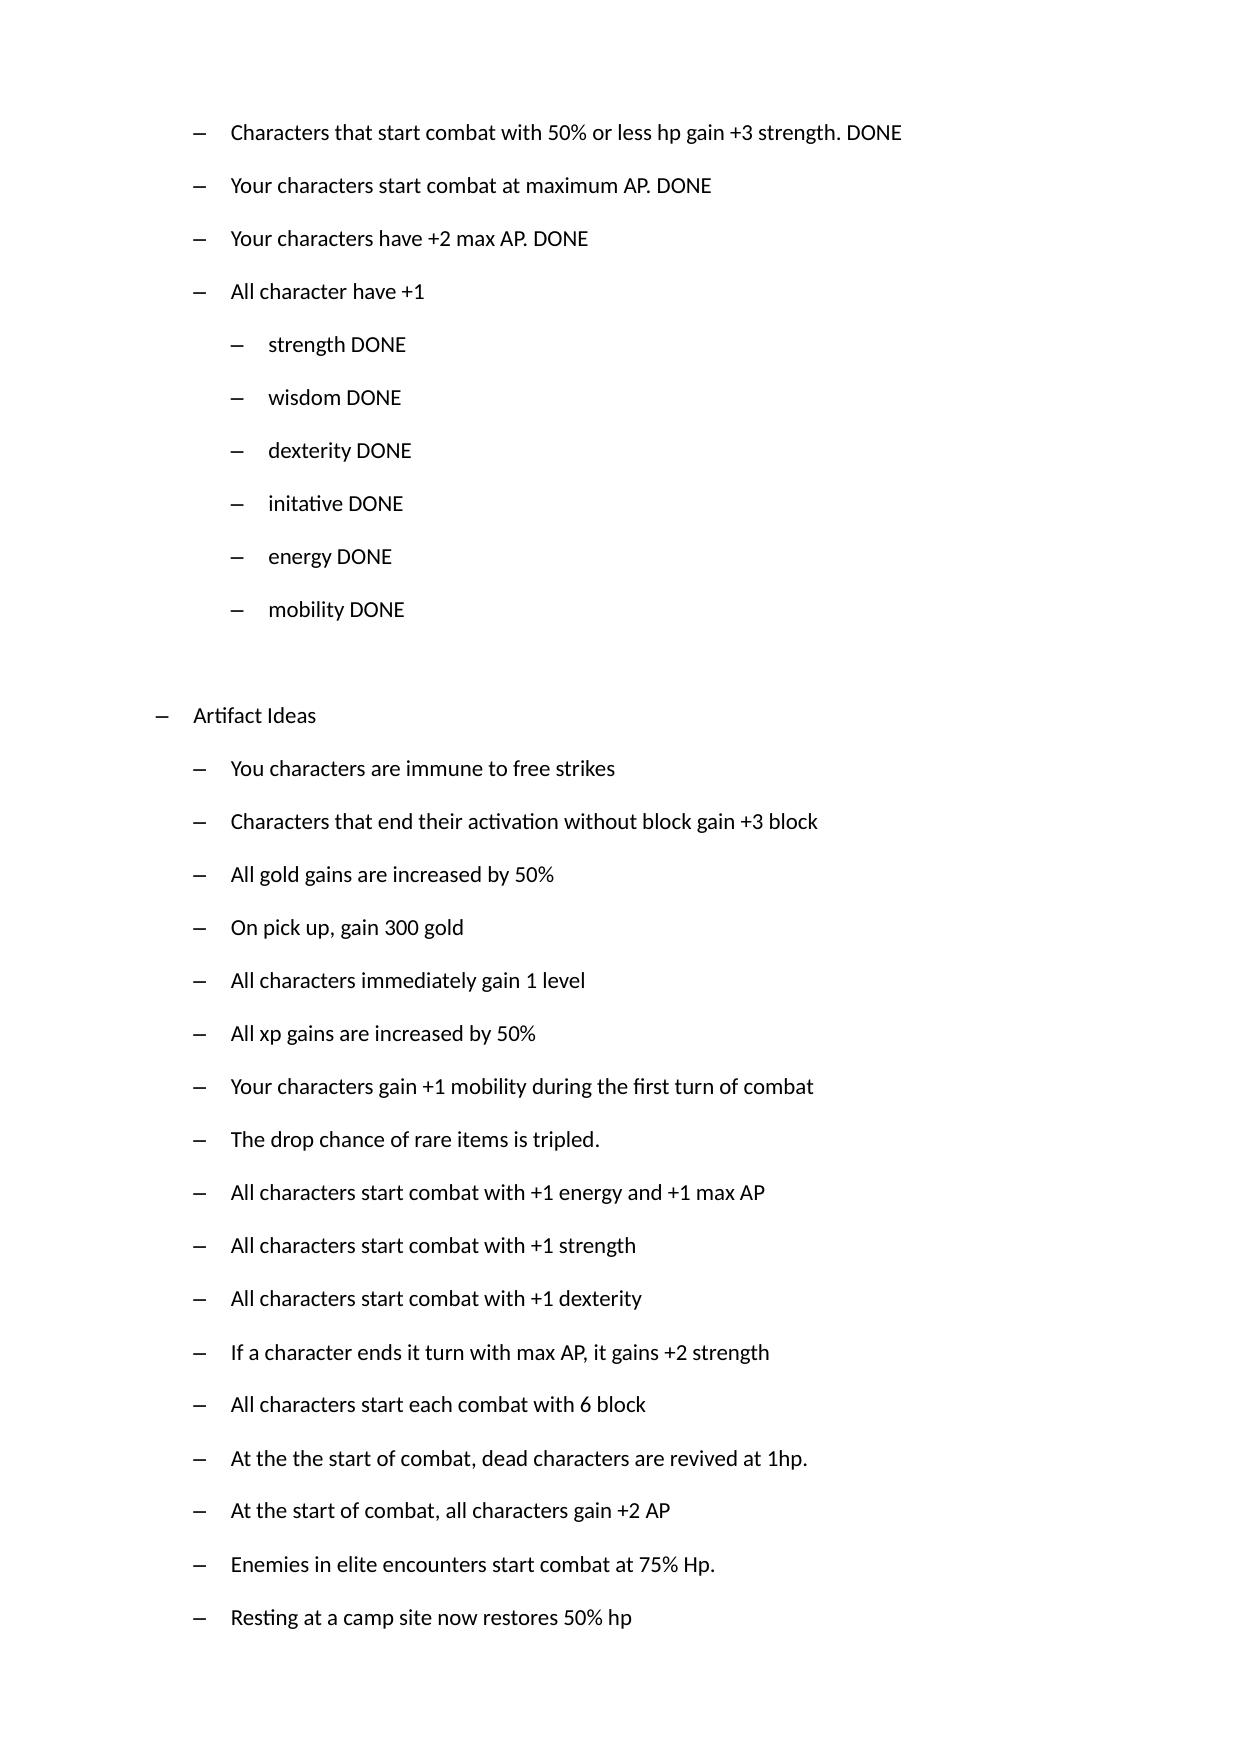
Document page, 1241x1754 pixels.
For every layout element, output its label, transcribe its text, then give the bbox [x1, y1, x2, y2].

list All characters start combat with +1 dexterity [193, 1284, 1122, 1313]
list Resting at a camp site now restores 50% hp [193, 1603, 1122, 1631]
list energy DONE [231, 542, 1122, 570]
list All characters start combat with +1 strength [193, 1232, 1122, 1259]
list Your characters have +2 max AP. DONE [193, 224, 1122, 252]
list On pick up, gain 300 gold [193, 913, 1122, 941]
list Your characters gain +1 mobility during the first turn of combat [193, 1072, 1122, 1101]
list dexterity DONE [231, 436, 1122, 464]
list You characters are immune to free strikes [193, 754, 1122, 782]
list All xp gains are increased by 50% [193, 1019, 1122, 1047]
list Enemies in elite encounters start combat at 75% Hp. [193, 1550, 1122, 1578]
list If a character ends it turn with max AP, it gains +2 strength [193, 1338, 1122, 1366]
list At the start of combat, all characters gain +2 AP [193, 1497, 1122, 1525]
list All character have +1 [193, 277, 1122, 305]
list initative DONE [231, 489, 1122, 517]
list The drop chance of rare items is tripled. [193, 1126, 1122, 1153]
list All characters start each combat with 6 block [193, 1391, 1122, 1419]
list Artifact Ideas [156, 701, 1122, 729]
list At the the start of combat, dead characters are revived at 1hp. [193, 1444, 1122, 1472]
list mobility DONE [231, 595, 1122, 623]
list Characters that end their activation without block gain +3 block [193, 807, 1122, 835]
list Characters that start combat with 50% or less hp gain +3 strength. DONE [193, 118, 1122, 146]
list wisdom DONE [231, 383, 1122, 411]
list strength DONE [231, 330, 1122, 358]
list All gold gains are increased by 50% [193, 860, 1122, 888]
list All characters immediately gain 1 level [193, 966, 1122, 994]
list Your characters start combat at maximum AP. DONE [193, 171, 1122, 199]
list All characters start combat with +1 energy and +1 max AP [193, 1178, 1122, 1207]
